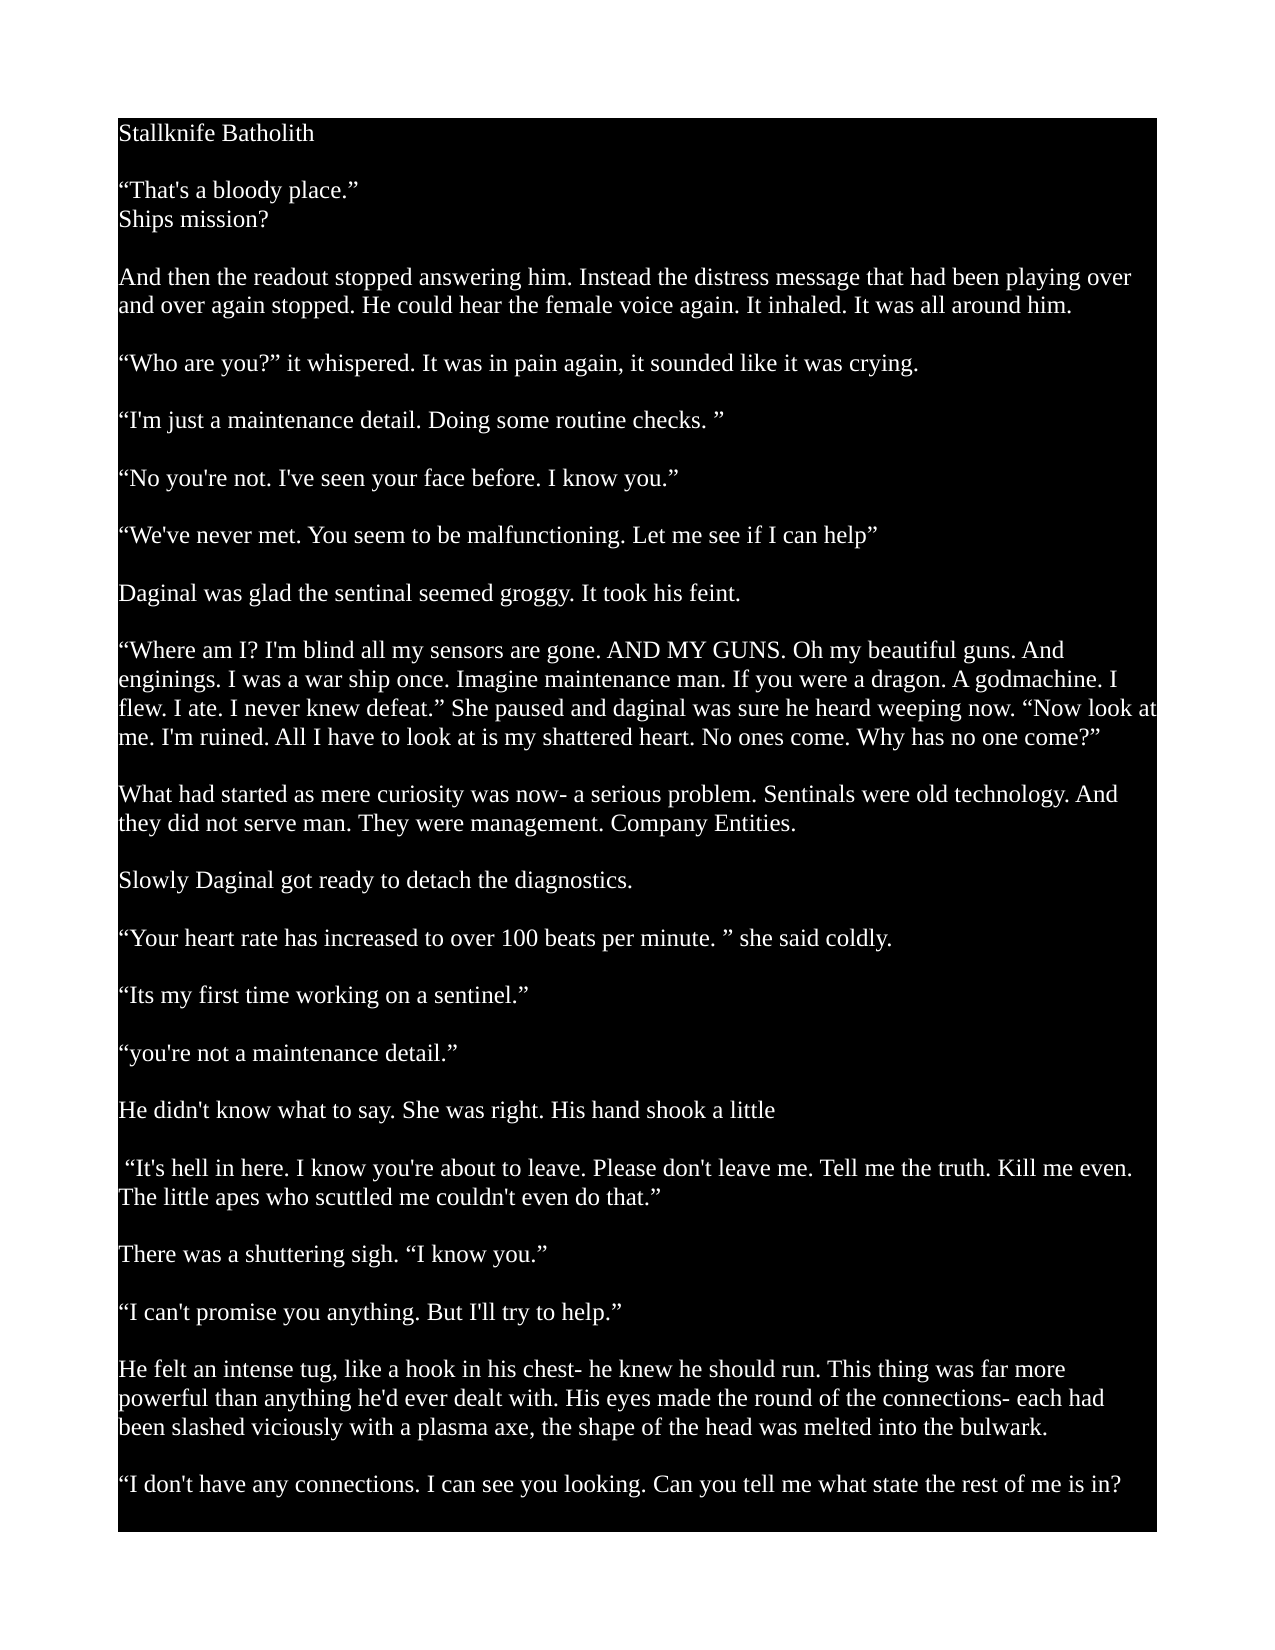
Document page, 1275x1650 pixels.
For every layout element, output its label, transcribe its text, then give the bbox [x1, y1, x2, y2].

text Stallknife Batholith [118, 118, 1157, 147]
text “Its my first time working on a sentinel.” [118, 981, 1157, 1009]
text He felt an intense tug, like a hook in his chest- he knew he should run. This thing was far more powerful than anything he'd ever dealt with. His eyes made the round of the connections- each had been slashed viciously with a plasma axe, the shape of the head was melted into the bulwark. [118, 1354, 1157, 1441]
text “Where am I? I'm blind all my sensors are gone. AND MY GUNS. Oh my beautiful guns. And enginings. I was a war ship once. Imagine maintenance man. If you were a dragon. A godmachine. I flew. I ate. I never knew defeat.” She paused and daginal was sure he heard weeping now. “Now look at me. I'm ruined. All I have to look at is my shattered heart. No ones come. Why has no one come?” [118, 636, 1157, 751]
text And then the readout stopped answering him. Instead the distress message that had been playing over and over again stopped. He could hear the female voice again. It inhaled. It was all around him. [118, 262, 1157, 319]
text “That's a bloody place.” Ships mission? [118, 176, 1157, 233]
text “We've never met. You seem to be malfunctioning. Let me see if I can help” Daginal was glad the sentinal seemed groggy. It took his feint. [118, 521, 1157, 607]
text “I can't promise you anything. But I'll try to help.” [118, 1297, 1157, 1326]
text “It's hell in here. I know you're about to leave. Please don't leave me. Tell me the truth. Kill me even. The little apes who scuttled me couldn't even do that.” [118, 1153, 1157, 1211]
text There was a shuttering sigh. “I know you.” [118, 1239, 1157, 1268]
text Slowly Daginal got ready to detach the diagnostics. “Your heart rate has increased to over 100 beats per minute. ” she said coldly. [118, 866, 1157, 952]
text He didn't know what to say. She was right. His hand shook a little [118, 1096, 1157, 1124]
text What had started as mere curiosity was now- a serious problem. Sentinals were old technology. And they did not serve man. They were management. Company Entities. [118, 779, 1157, 837]
text “I don't have any connections. I can see you looking. Can you tell me what state the rest of me is in? [118, 1469, 1157, 1498]
text “Who are you?” it whispered. It was in pain again, it sounded like it was crying. [118, 348, 1157, 377]
text “you're not a maintenance detail.” [118, 1038, 1157, 1067]
text “I'm just a maintenance detail. Doing some routine checks. ” “No you're not. I've seen your face before. I know you.” [118, 406, 1157, 492]
